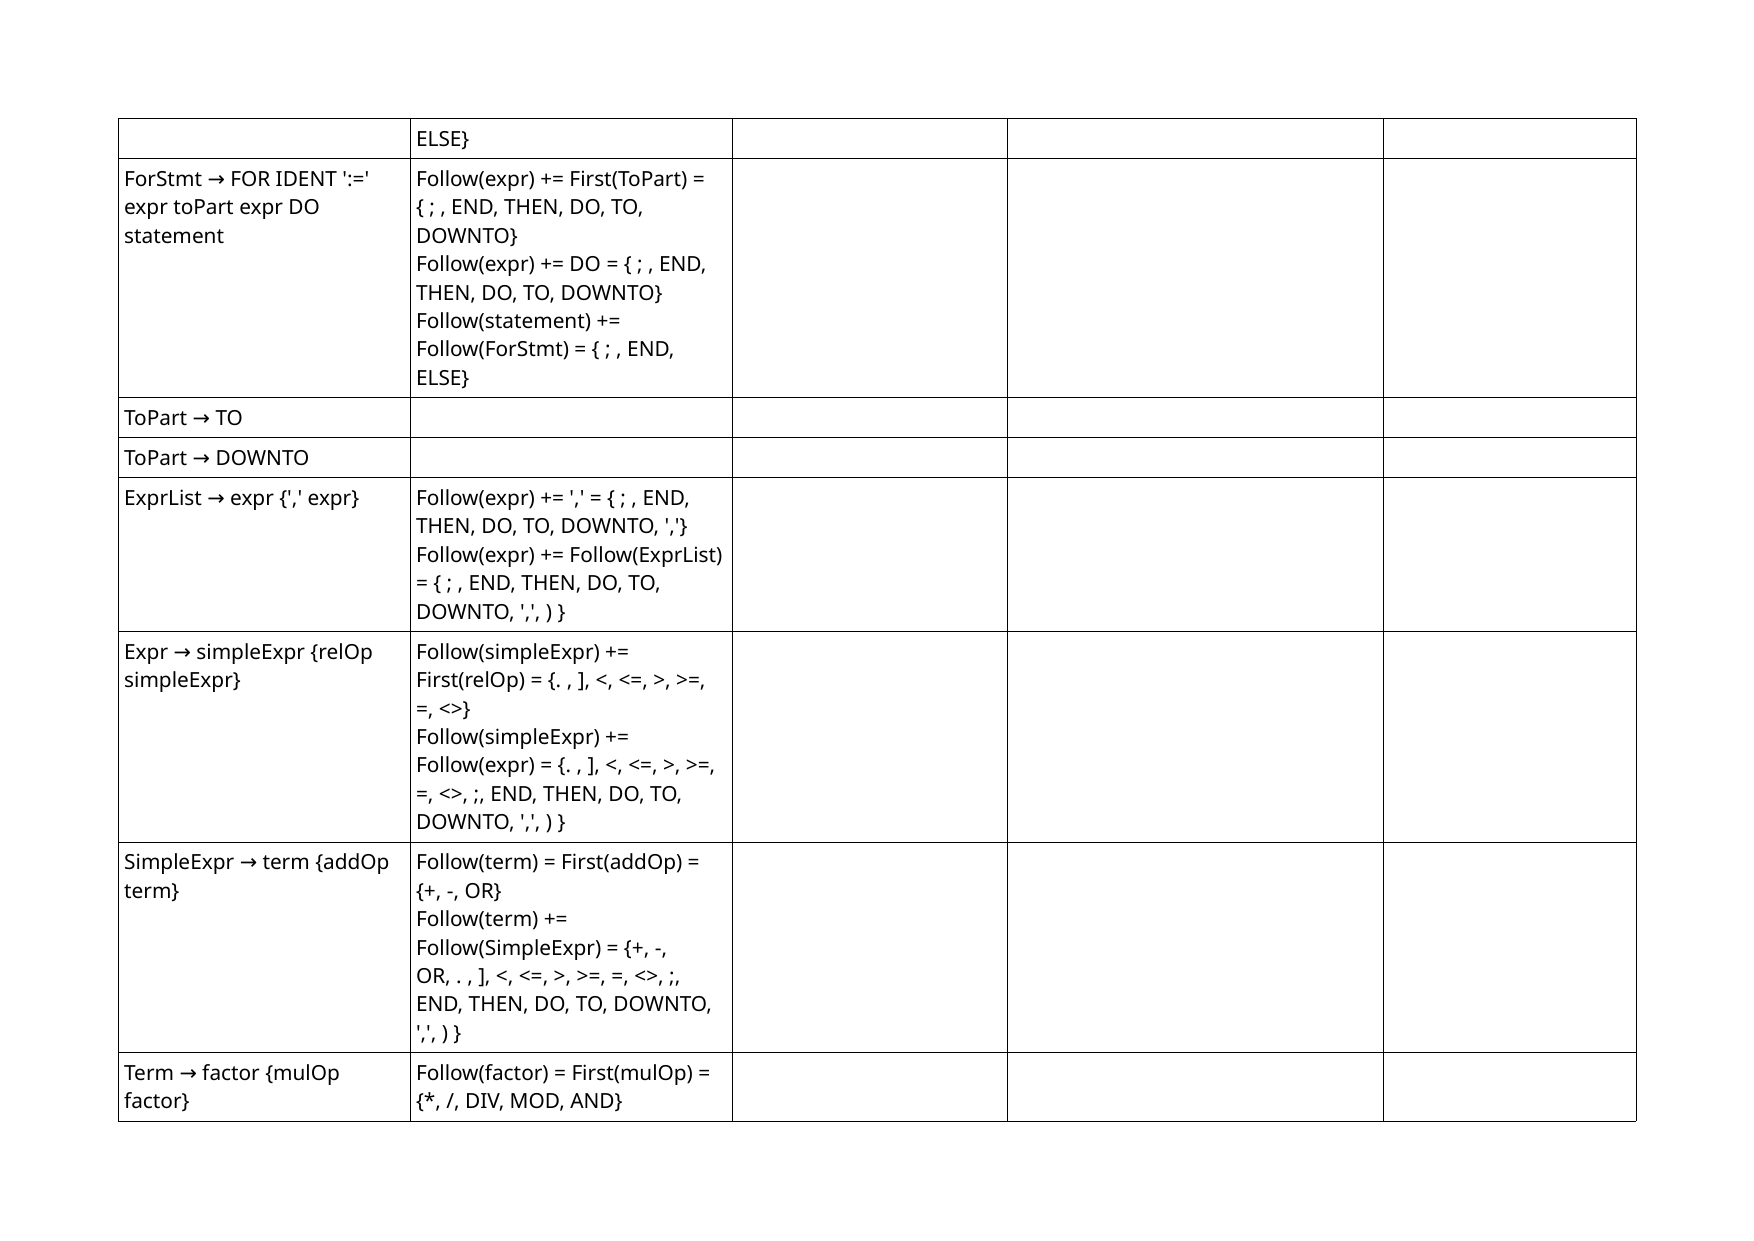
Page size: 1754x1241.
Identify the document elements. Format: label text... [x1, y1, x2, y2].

table_cell ForStmt → FOR IDENT ':=' expr toPart expr DO statement [119, 159, 410, 397]
table_cell [1008, 632, 1383, 842]
table_cell [1008, 843, 1383, 1052]
table_cell Term → factor {mulOp factor} [119, 1053, 410, 1121]
table_cell Expr → simpleExpr {relOp simpleExpr} [119, 632, 410, 842]
table_cell [1008, 119, 1383, 158]
table_cell [1384, 1053, 1636, 1121]
table_cell [733, 632, 1007, 842]
table_cell [1384, 159, 1636, 397]
table_cell ToPart → DOWNTO [119, 438, 410, 477]
table_cell ToPart → TO [119, 398, 410, 437]
table_cell Follow(factor) = First(mulOp) = {*, /, DIV, MOD, AND} [411, 1053, 732, 1121]
table_cell [119, 119, 410, 158]
table_cell [733, 843, 1007, 1052]
table_cell [1008, 478, 1383, 631]
table_cell [733, 159, 1007, 397]
table_cell [1384, 843, 1636, 1052]
table_cell [733, 478, 1007, 631]
table_cell Follow(simpleExpr) += First(relOp) = {. , ], <, <=, >, >=, =, <>} Follow(simpleExpr) += Follow(expr) = {. , ], <, <=, >, >=, =, <>, ;, END, THEN, DO, TO, DOWNTO, ',', ) } [411, 632, 732, 842]
table_cell [411, 398, 732, 437]
table_cell [411, 438, 732, 477]
table_cell ELSE} [411, 119, 732, 158]
table_cell [1008, 1053, 1383, 1121]
table_cell [1384, 438, 1636, 477]
table_cell [733, 438, 1007, 477]
table_cell [733, 398, 1007, 437]
table_cell [1008, 159, 1383, 397]
table_cell [1384, 478, 1636, 631]
table_cell SimpleExpr → term {addOp term} [119, 843, 410, 1052]
table_cell Follow(expr) += First(ToPart) = { ; , END, THEN, DO, TO, DOWNTO} Follow(expr) += DO = { ; , END, THEN, DO, TO, DOWNTO} Follow(statement) += Follow(ForStmt) = { ; , END, ELSE} [411, 159, 732, 397]
table_cell [1008, 398, 1383, 437]
table_cell [1008, 438, 1383, 477]
table_cell [733, 1053, 1007, 1121]
table_cell [733, 119, 1007, 158]
table_cell Follow(expr) += ',' = { ; , END, THEN, DO, TO, DOWNTO, ','} Follow(expr) += Follow(ExprList) = { ; , END, THEN, DO, TO, DOWNTO, ',', ) } [411, 478, 732, 631]
table_cell [1384, 632, 1636, 842]
table_cell Follow(term) = First(addOp) = {+, -, OR} Follow(term) += Follow(SimpleExpr) = {+, -, OR, . , ], <, <=, >, >=, =, <>, ;, END, THEN, DO, TO, DOWNTO, ',', ) } [411, 843, 732, 1052]
table_cell [1384, 398, 1636, 437]
table_cell [1384, 119, 1636, 158]
table_cell ExprList → expr {',' expr} [119, 478, 410, 631]
